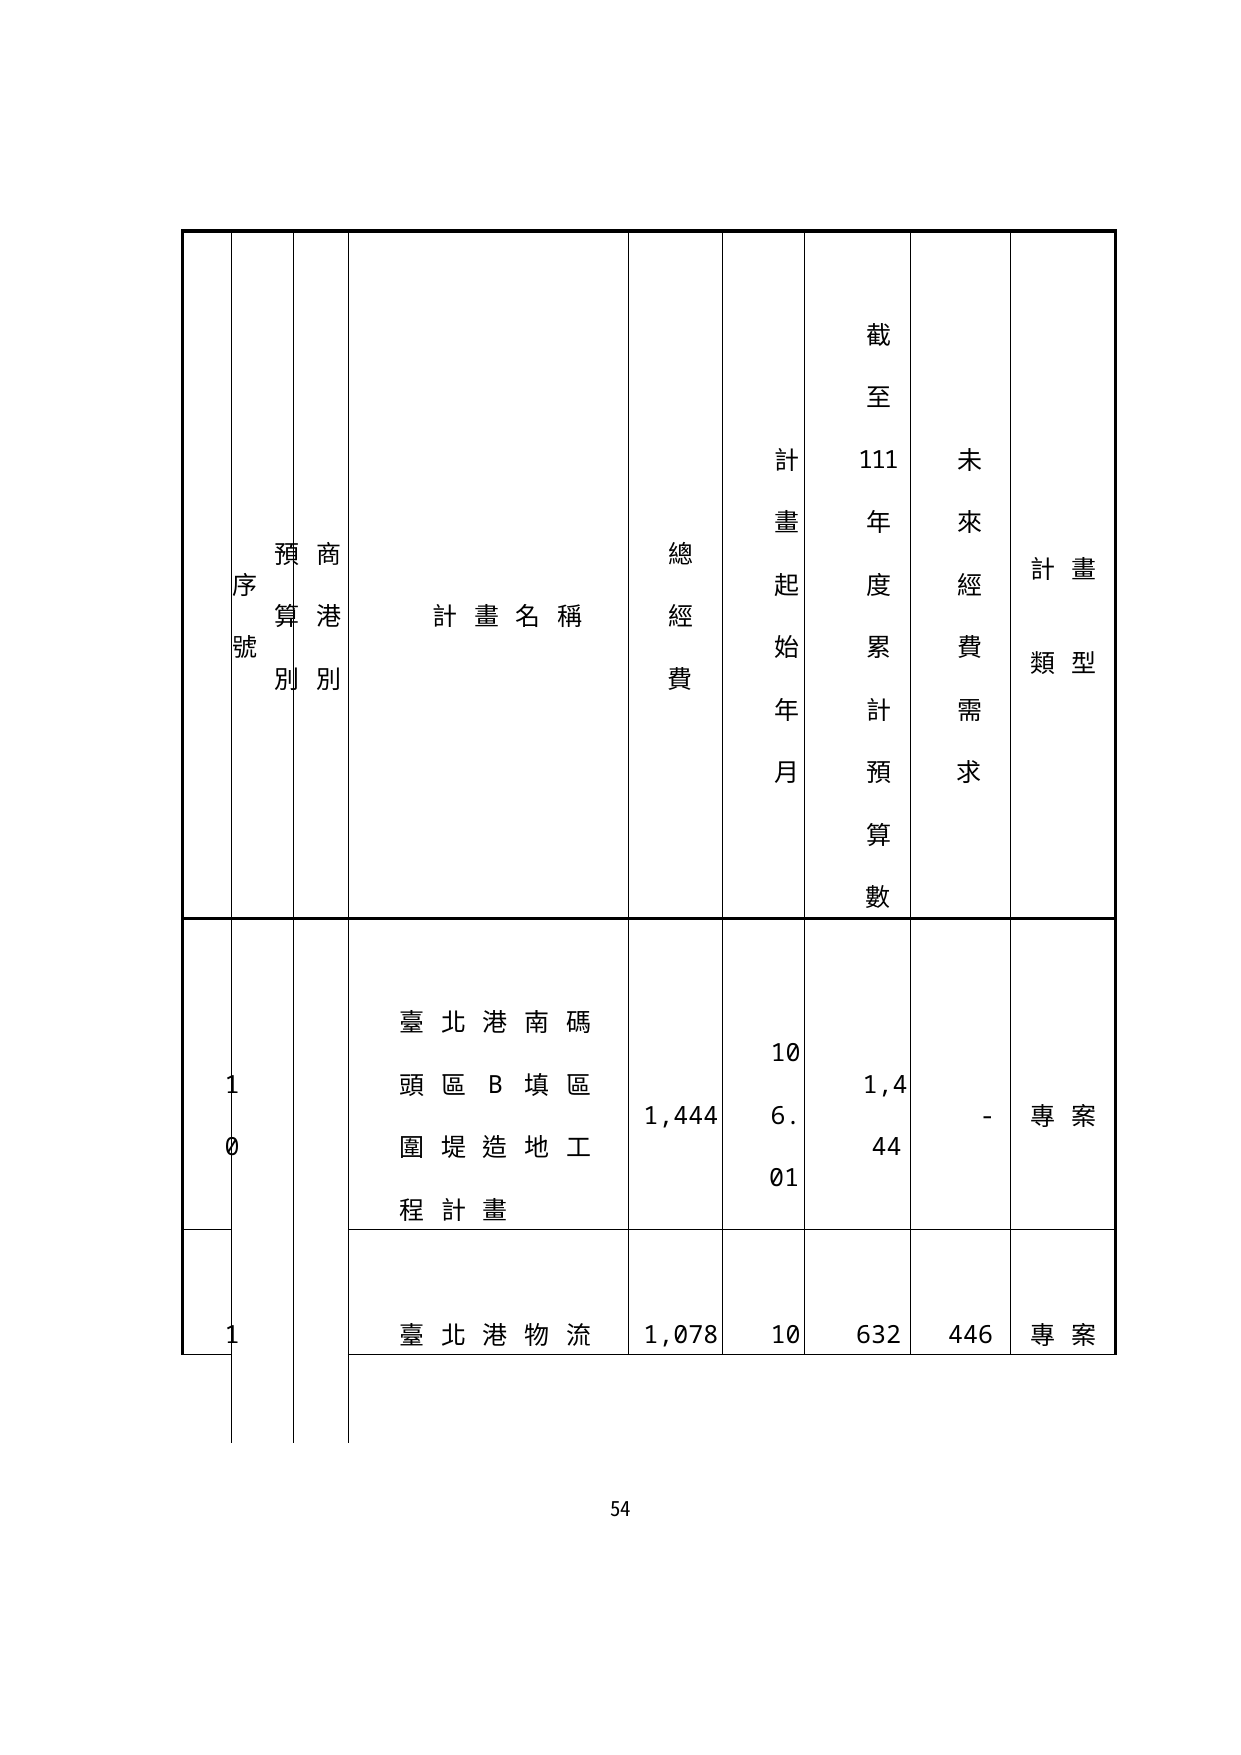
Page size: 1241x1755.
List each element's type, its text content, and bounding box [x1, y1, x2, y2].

table_cell 11 [184, 1230, 231, 1354]
table_cell 專案 [1011, 1230, 1114, 1354]
table_cell - [911, 920, 1010, 1229]
table_header 計畫 類型 [1011, 233, 1114, 917]
table_cell 1,444 [805, 920, 910, 1229]
table_cell 446 [911, 1230, 1010, 1354]
table_cell 1,078 [629, 1230, 722, 1354]
table_cell 632 [805, 1230, 910, 1354]
table_header 計畫起始年月 [723, 233, 804, 917]
table_header 序號 [184, 233, 231, 917]
table_header 預算別 [232, 233, 293, 917]
table_cell 106.01 [723, 920, 804, 1229]
table_header 計畫名稱 [349, 233, 628, 917]
table_cell 航港基金 [232, 920, 293, 1355]
table_cell [294, 920, 348, 1355]
table_cell 專案 [1011, 920, 1114, 1229]
table_cell 臺北港南碼頭區B填區圍堤造地工程計畫 [349, 920, 628, 1229]
table_header 未來經費需求 [911, 233, 1010, 917]
table_header 商港別 [294, 233, 348, 917]
table_cell 1,444 [629, 920, 722, 1229]
table_cell 臺北港物流 [349, 1230, 628, 1354]
table_cell 10 [184, 920, 231, 1229]
table_header 總經費 [629, 233, 722, 917]
table_cell 10 [723, 1230, 804, 1354]
table_header 截至111年度累計預算數 [805, 233, 910, 917]
